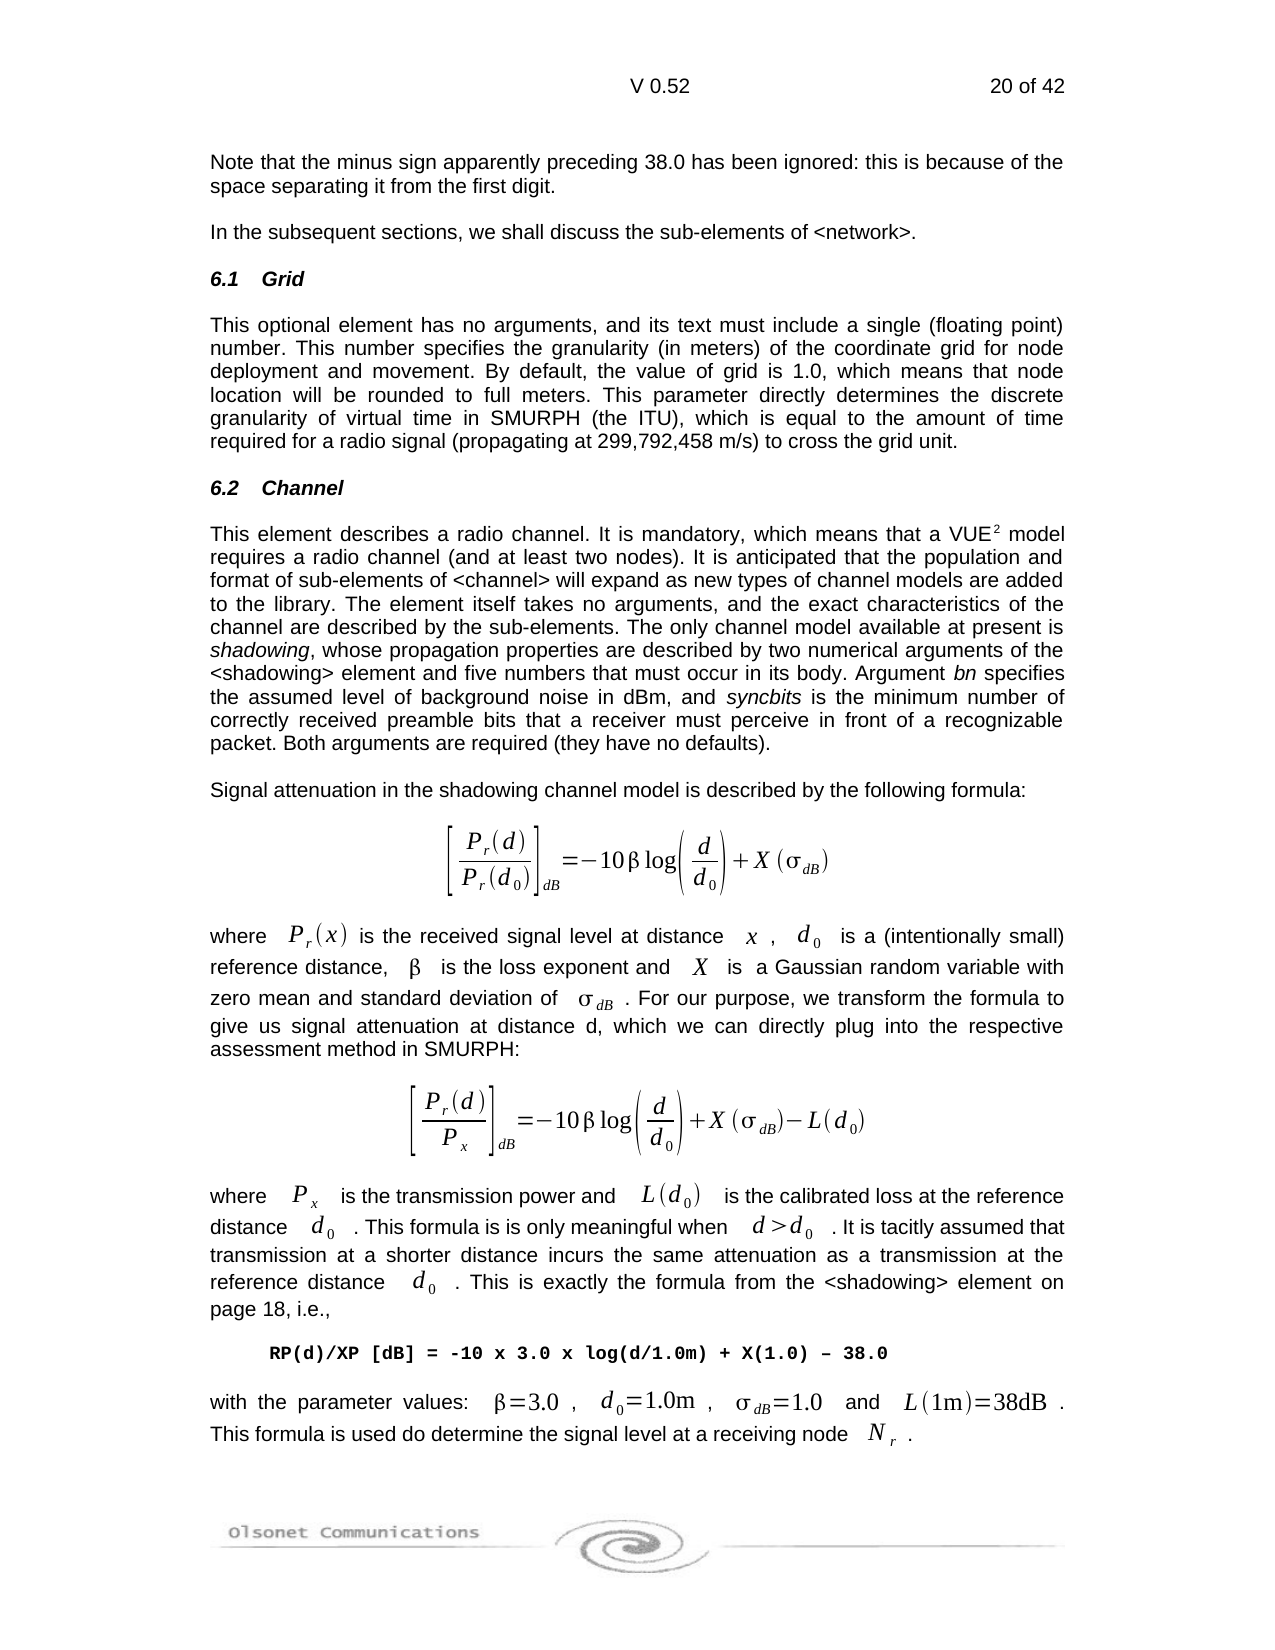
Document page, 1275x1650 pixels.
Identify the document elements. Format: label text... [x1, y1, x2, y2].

text Signal attenuation in the shadowing channel model is described by the following formula: [210, 778, 1065, 801]
text In the subsequent sections, we shall discuss the sub-elements of <network>. [210, 221, 1065, 244]
text This element describes a radio channel. It is mandatory, which means that a VUE2 model requires a radio channel (and at least two nodes). It is anticipated that the population and format of sub-elements of <channel> will expand as new types of channel models are added to the library. The element itself takes no arguments, and the exact characteristics of the channel are described by the sub-elements. The only channel model available at present is shadowing, whose propagation properties are described by two numerical arguments of the <shadowing> element and five numbers that must occur in its body. Argument bn specifies the assumed level of background noise in dBm, and syncbits is the minimum number of correctly received preamble bits that a receiver must perceive in front of a recognizable packet. Both arguments are required (they have no defaults). [210, 523, 1065, 755]
text with the parameter values: , , and . This formula is used do determine the signal level at a receiving node . [210, 1387, 1065, 1450]
subtitle Grid [210, 267, 1065, 290]
text RP(d)/XP [dB] = -10 x 3.0 x log(d/1.0m) + X(1.0) – 38.0 [269, 1344, 1065, 1365]
text This optional element has no arguments, and its text must include a single (floating point) number. This number specifies the granularity (in meters) of the coordinate grid for node deployment and movement. By default, the value of grid is 1.0, which means that node location will be rounded to full meters. This parameter directly determines the discrete granularity of virtual time in SMURPH (the ITU), which is equal to the amount of time required for a radio signal (propagating at 299,792,458 m/s) to cross the grid unit. [210, 313, 1065, 453]
text where is the transmission power and is the calibrated loss at the reference distance . This formula is is only meaningful when . It is tacitly assumed that transmission at a shorter distance incurs the same attenuation as a transmission at the reference distance . This is exactly the formula from the <shadowing> element on page 18, i.e., [210, 1181, 1065, 1321]
text where is the received signal level at distance , is a (intentionally small) reference distance, is the loss exponent and is a Gaussian random variable with zero mean and standard deviation of . For our purpose, we transform the formula to give us signal attenuation at distance d, which we can directly plug into the respective assessment method in SMURPH: [210, 921, 1065, 1061]
picture [210, 1504, 1065, 1596]
subtitle Channel [210, 476, 1065, 499]
text Note that the minus sign apparently preceding 38.0 has been ignored: this is because of the space separating it from the first digit. [210, 151, 1065, 197]
